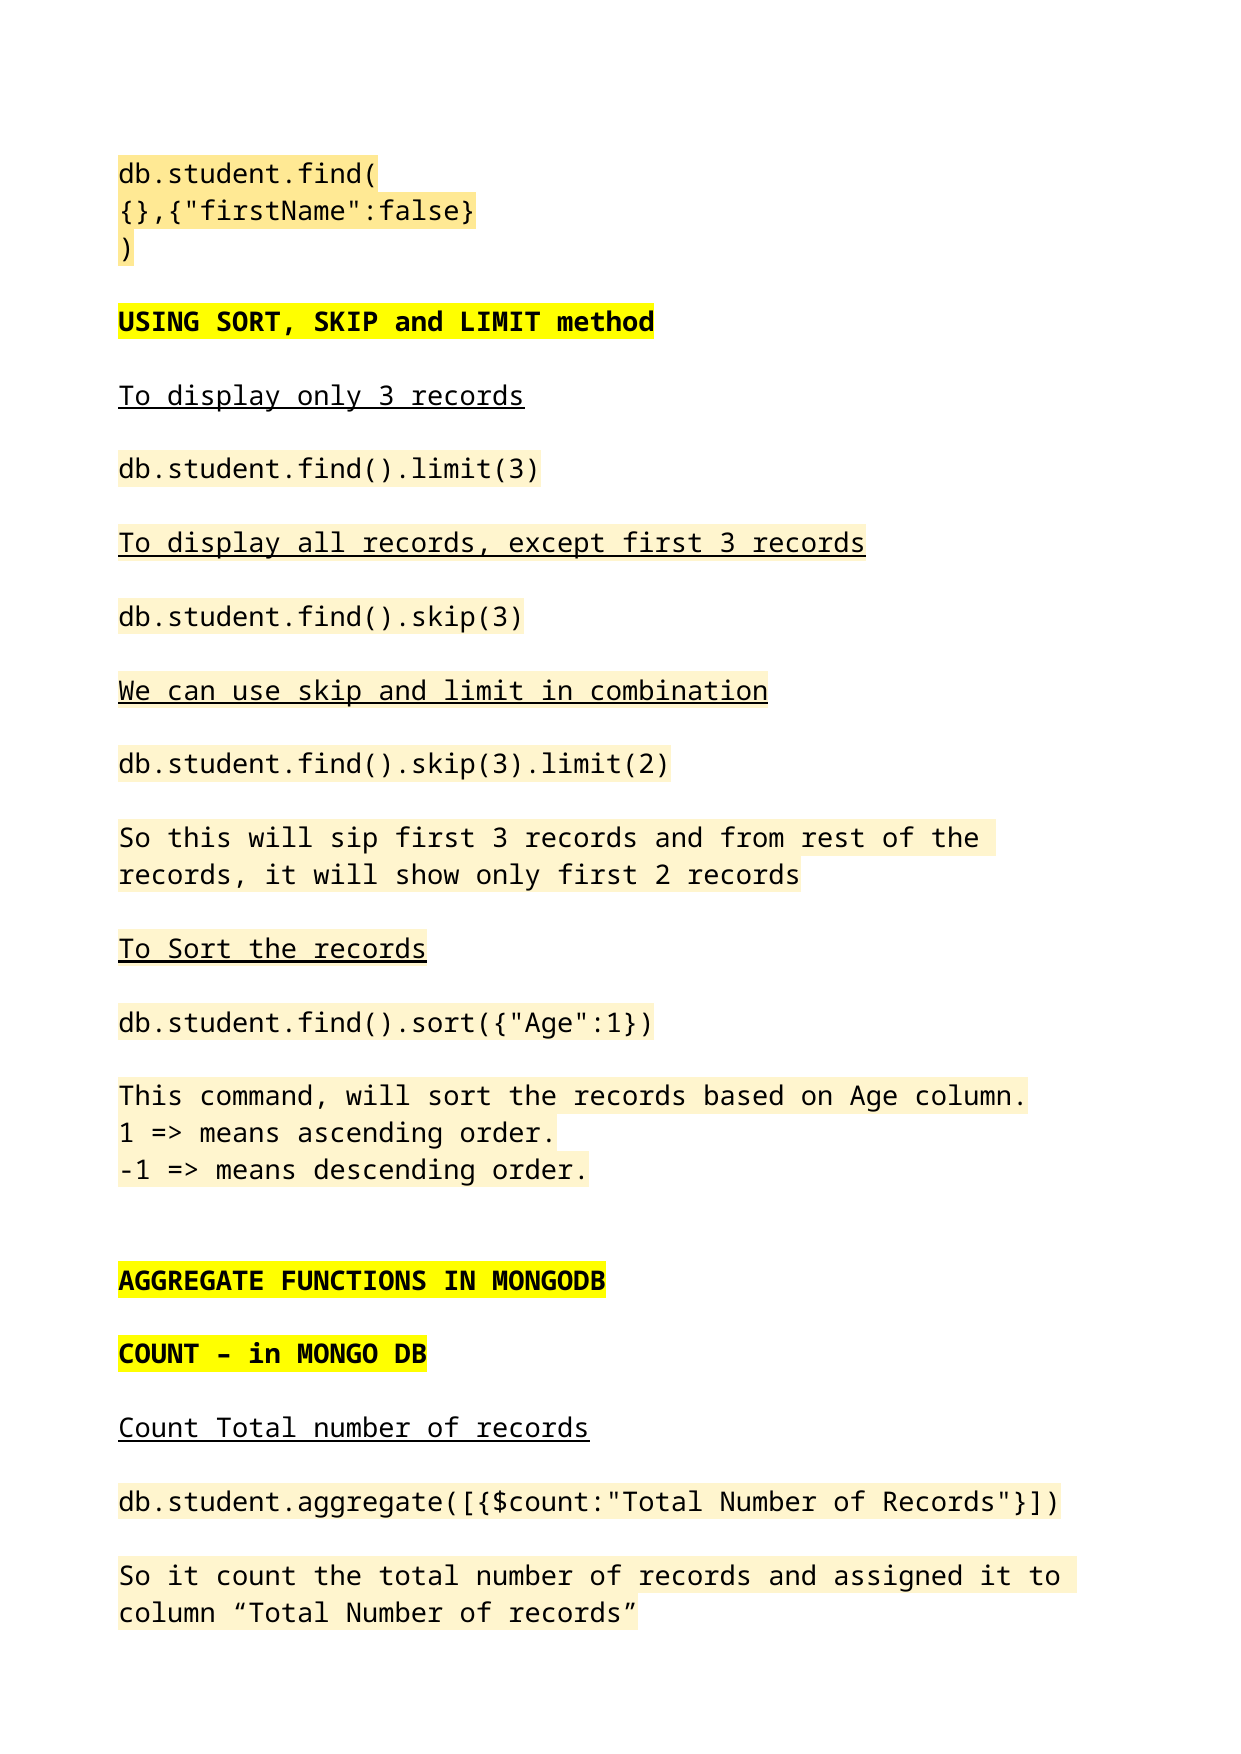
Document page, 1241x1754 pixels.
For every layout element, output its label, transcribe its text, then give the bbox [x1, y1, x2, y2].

text db.student.find().skip(3) [118, 597, 1122, 634]
text We can use skip and limit in combination [118, 671, 1122, 708]
text This command, will sort the records based on Age column. 1 => means ascending order. [118, 1077, 1122, 1151]
text COUNT – in MONGO DB [118, 1335, 1122, 1372]
text db.student.find().skip(3).limit(2) [118, 745, 1122, 782]
text db.student.find().sort({"Age":1}) [118, 1003, 1122, 1040]
text ) [118, 229, 1122, 266]
text To display only 3 records [118, 376, 1122, 413]
text To display all records, except first 3 records [118, 524, 1122, 561]
text So it count the total number of records and assigned it to column “Total Number of records” [118, 1556, 1122, 1630]
text AGGREGATE FUNCTIONS IN MONGODB [118, 1261, 1122, 1298]
text {},{"firstName":false} [118, 192, 1122, 229]
text USING SORT, SKIP and LIMIT method [118, 302, 1122, 339]
text -1 => means descending order. [118, 1151, 1122, 1187]
text Count Total number of records [118, 1409, 1122, 1482]
text db.student.find( [118, 155, 1122, 192]
text To Sort the records [118, 929, 1122, 966]
text So this will sip first 3 records and from rest of the records, it will show only first 2 records [118, 819, 1122, 892]
text db.student.aggregate([{$count:"Total Number of Records"}]) [118, 1482, 1122, 1519]
text db.student.find().limit(3) [118, 450, 1122, 487]
